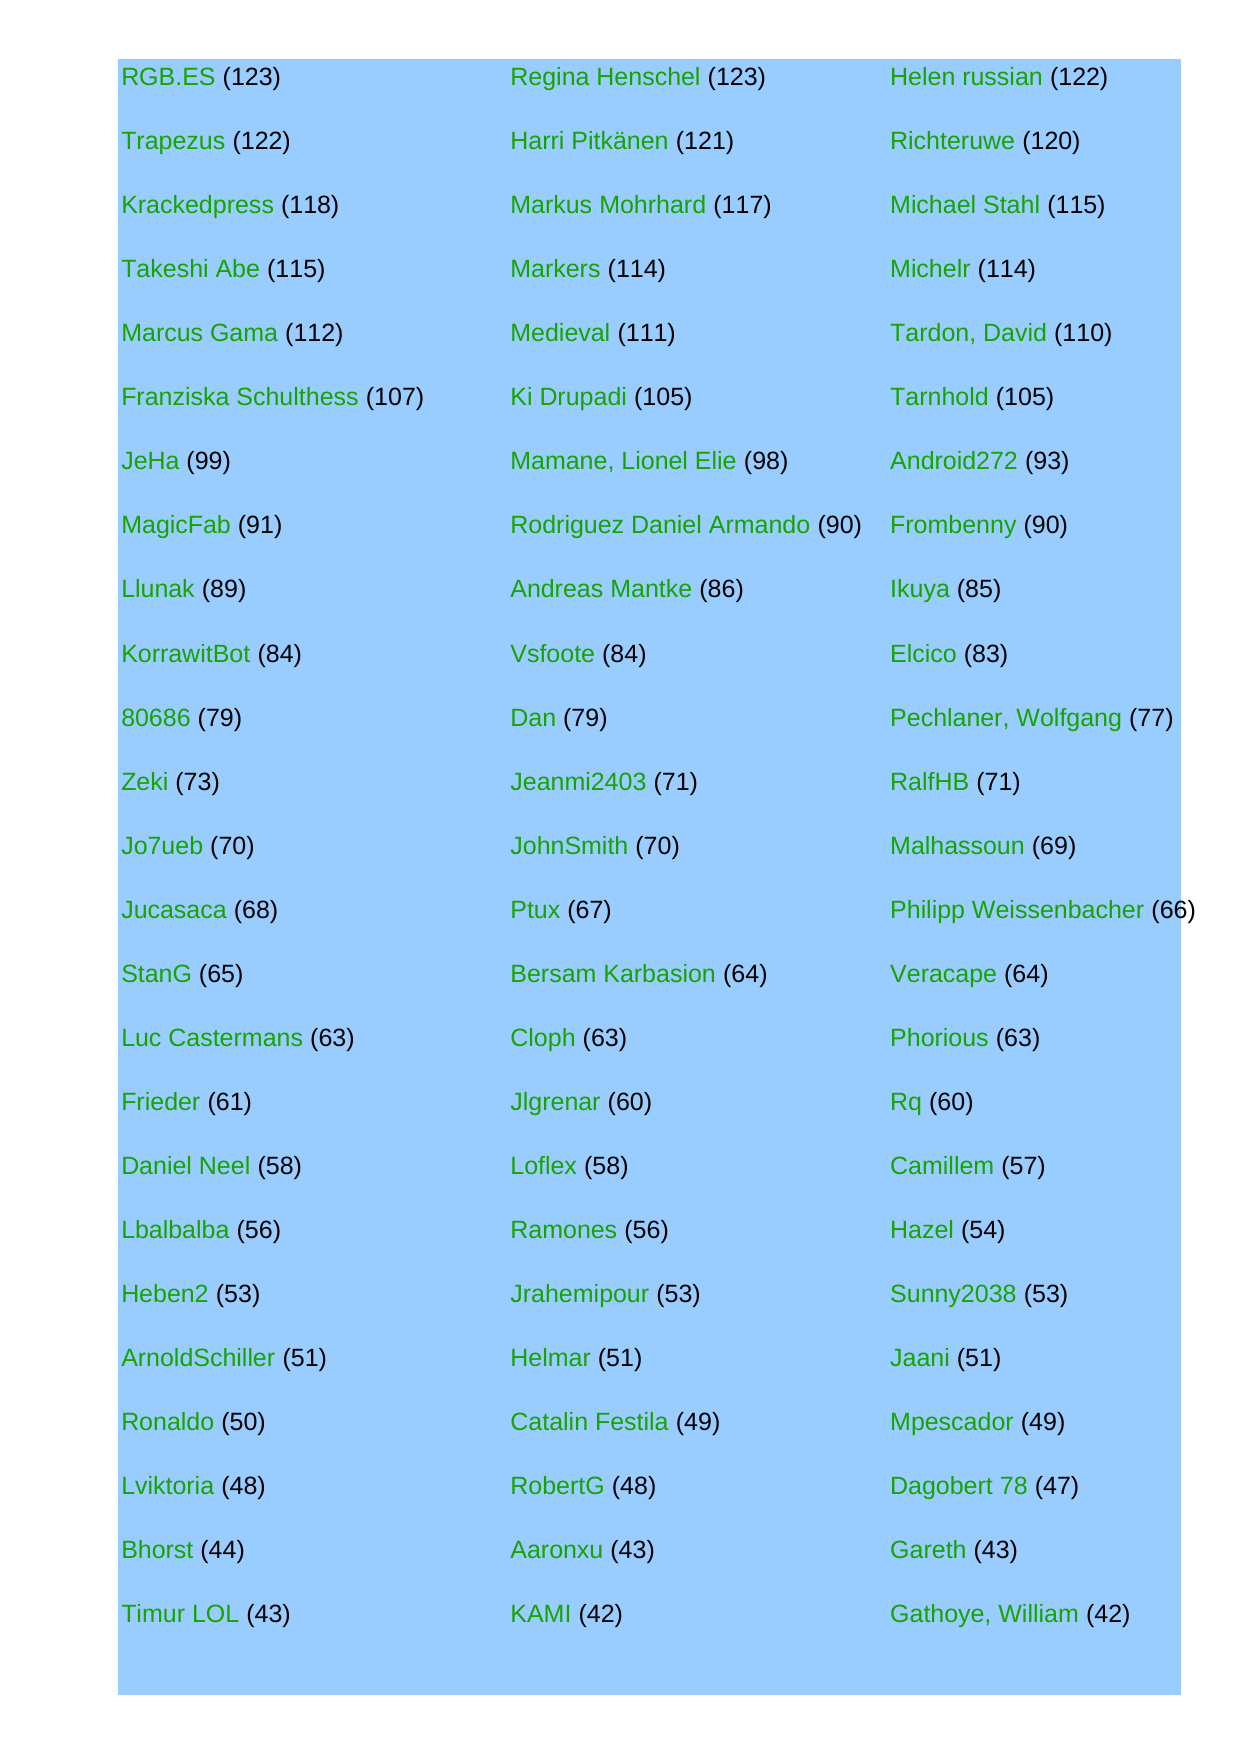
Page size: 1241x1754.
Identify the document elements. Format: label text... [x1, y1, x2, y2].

table_cell Lviktoria (48) [118, 1469, 507, 1532]
table_cell Markus Mohrhard (117) [507, 187, 887, 251]
table_cell RGB.ES (123) [118, 59, 507, 123]
table_cell Heben2 (53) [118, 1276, 507, 1340]
table_cell Jo7ueb (70) [118, 828, 507, 892]
table_cell JeHa (99) [118, 444, 507, 507]
table_cell MagicFab (91) [118, 508, 507, 572]
table_cell Krackedpress (118) [118, 187, 507, 251]
table_cell Android272 (93) [887, 444, 1240, 507]
table_cell Llunak (89) [118, 572, 507, 636]
table_cell Franziska Schulthess (107) [118, 379, 507, 443]
table_cell Jucasaca (68) [118, 892, 507, 956]
table_cell Bhorst (44) [118, 1533, 507, 1597]
table_cell Regina Henschel (123) [507, 59, 887, 123]
table_cell ArnoldSchiller (51) [118, 1340, 507, 1404]
table_cell Marcus Gama (112) [118, 315, 507, 379]
table_cell JohnSmith (70) [507, 828, 887, 892]
table_cell Takeshi Abe (115) [118, 251, 507, 315]
table_cell Frombenny (90) [887, 508, 1240, 572]
table_cell Ki Drupadi (105) [507, 379, 887, 443]
table_cell Dagobert 78 (47) [887, 1469, 1240, 1532]
table_cell Jaani (51) [887, 1340, 1240, 1404]
table_cell 80686 (79) [118, 700, 507, 764]
table_cell KAMI (42) [507, 1597, 887, 1661]
table_cell Timur LOL (43) [118, 1597, 507, 1661]
table_cell RalfHB (71) [887, 764, 1240, 828]
table_cell Medieval (111) [507, 315, 887, 379]
table_cell KorrawitBot (84) [118, 636, 507, 700]
table_cell Frieder (61) [118, 1084, 507, 1148]
table_cell Rodriguez Daniel Armando (90) [507, 508, 887, 572]
table_cell Rq (60) [887, 1084, 1240, 1148]
table_cell Elcico (83) [887, 636, 1240, 700]
table_cell Bersam Karbasion (64) [507, 956, 887, 1020]
table_cell Vsfoote (84) [507, 636, 887, 700]
table_cell Gathoye, William (42) [887, 1597, 1240, 1661]
table_cell Michelr (114) [887, 251, 1240, 315]
table_cell Zeki (73) [118, 764, 507, 828]
table_cell Ramones (56) [507, 1212, 887, 1276]
table_cell StanG (65) [118, 956, 507, 1020]
table_cell Catalin Festila (49) [507, 1404, 887, 1468]
table_cell Pechlaner, Wolfgang (77) [887, 700, 1240, 764]
table_cell Phorious (63) [887, 1020, 1240, 1084]
table_cell Lbalbalba (56) [118, 1212, 507, 1276]
table_cell Hazel (54) [887, 1212, 1240, 1276]
table_cell Malhassoun (69) [887, 828, 1240, 892]
table_cell Helen russian (122) [887, 59, 1240, 123]
table_cell Daniel Neel (58) [118, 1148, 507, 1212]
table_cell Veracape (64) [887, 956, 1240, 1020]
table_cell Andreas Mantke (86) [507, 572, 887, 636]
table_cell Sunny2038 (53) [887, 1276, 1240, 1340]
table_cell Cloph (63) [507, 1020, 887, 1084]
table_cell Luc Castermans (63) [118, 1020, 507, 1084]
table_cell Ptux (67) [507, 892, 887, 956]
table_cell Tardon, David (110) [887, 315, 1240, 379]
table_cell Jrahemipour (53) [507, 1276, 887, 1340]
table_cell Trapezus (122) [118, 123, 507, 187]
table_cell Aaronxu (43) [507, 1533, 887, 1597]
table_cell Ikuya (85) [887, 572, 1240, 636]
table_cell RobertG (48) [507, 1469, 887, 1532]
table_cell Jlgrenar (60) [507, 1084, 887, 1148]
table_cell Markers (114) [507, 251, 887, 315]
table_cell Dan (79) [507, 700, 887, 764]
table_cell Harri Pitkänen (121) [507, 123, 887, 187]
table_cell Philipp Weissenbacher (66) [887, 892, 1240, 956]
table_cell Loflex (58) [507, 1148, 887, 1212]
table_cell Mpescador (49) [887, 1404, 1240, 1468]
table_cell Gareth (43) [887, 1533, 1240, 1597]
table_cell Ronaldo (50) [118, 1404, 507, 1468]
table_cell Richteruwe (120) [887, 123, 1240, 187]
table_cell Helmar (51) [507, 1340, 887, 1404]
table_cell Tarnhold (105) [887, 379, 1240, 443]
table_cell Camillem (57) [887, 1148, 1240, 1212]
table_cell Mamane, Lionel Elie (98) [507, 444, 887, 507]
table_cell Michael Stahl (115) [887, 187, 1240, 251]
table_cell Jeanmi2403 (71) [507, 764, 887, 828]
